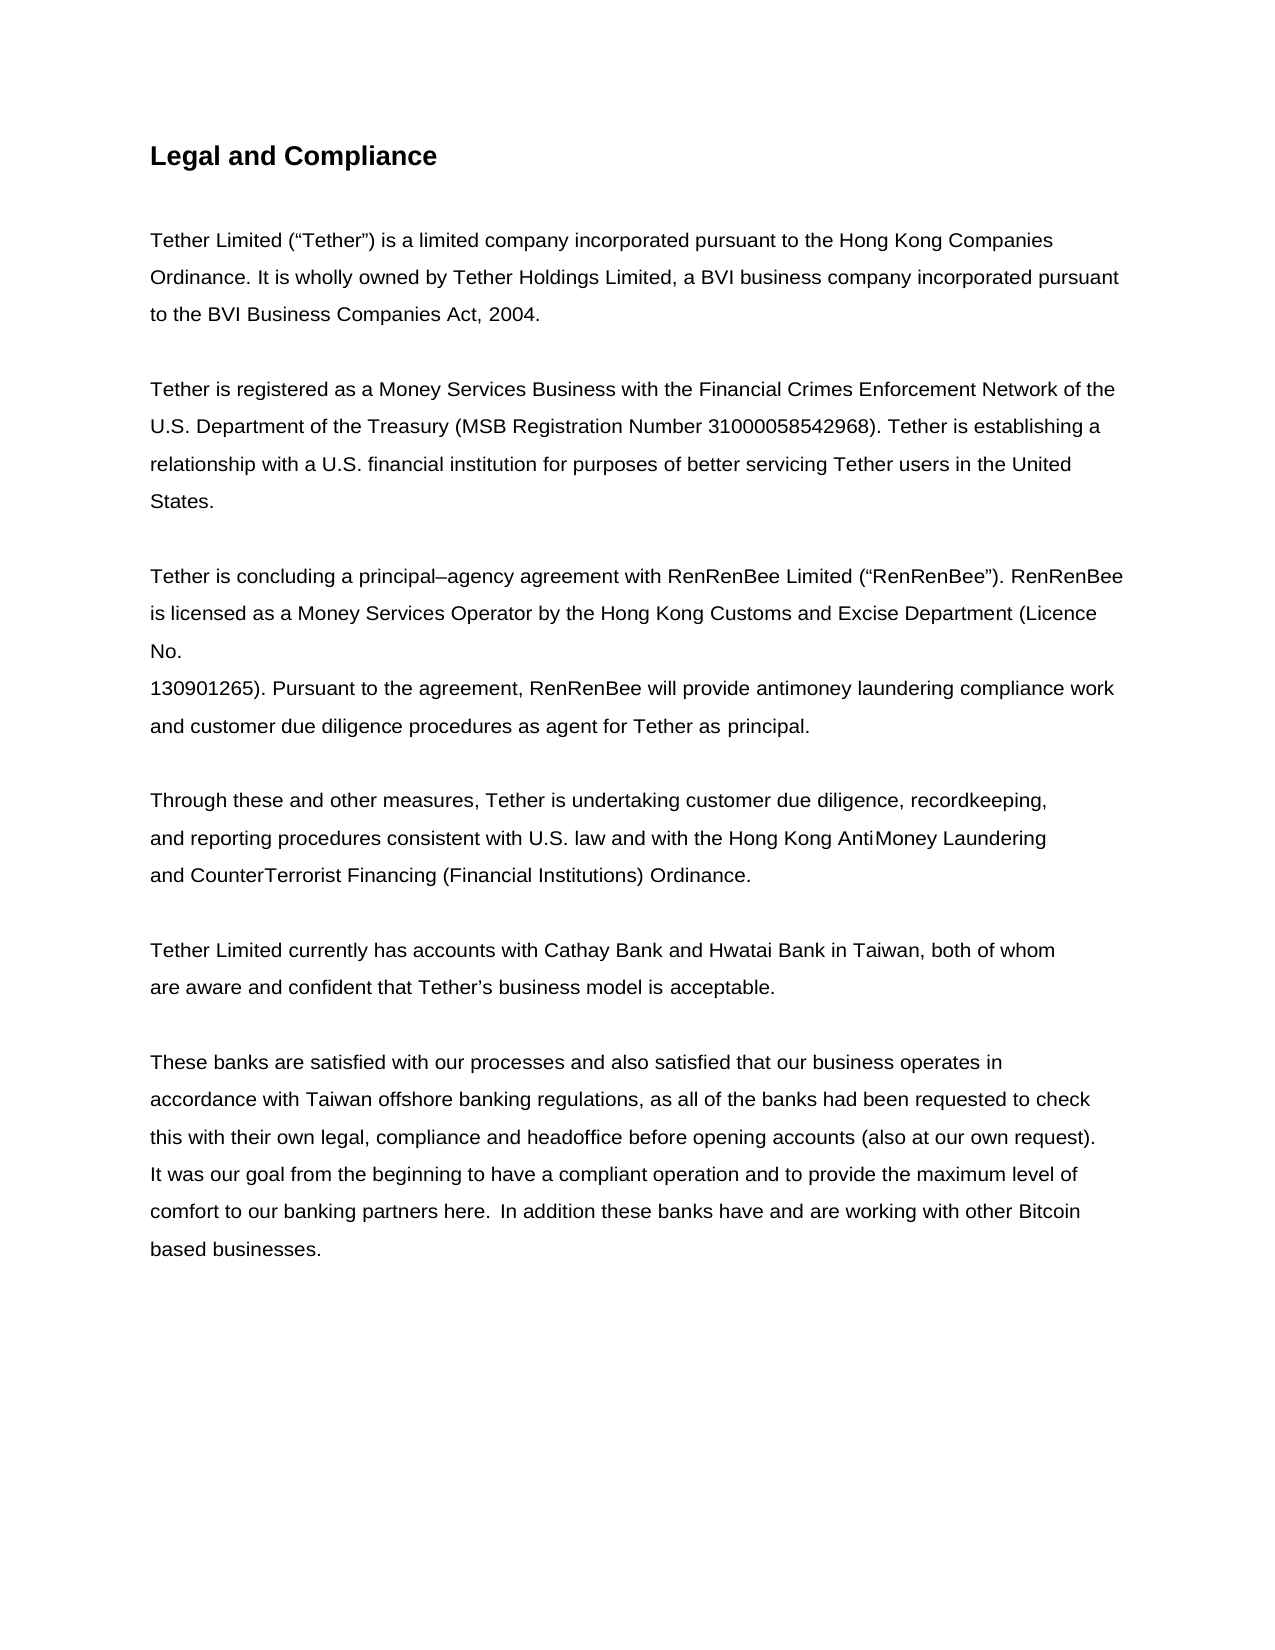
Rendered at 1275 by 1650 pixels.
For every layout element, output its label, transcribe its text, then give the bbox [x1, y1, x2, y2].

text U.S. Department of the Treasury (MSB Registration Number 31000058542968). Tether is establishing a relationship with a U.S. financial institution for purposes of better servicing Tether users in the United States. [150, 415, 1124, 513]
text Tether Limited currently has accounts with Cathay Bank and Hwatai Bank in Taiwan, both of whom are aware and confident that Tether’s business model is acceptable. [150, 938, 1074, 999]
text 13­09­01265). Pursuant to the agreement, RenRenBee will provide anti­money laundering compliance work and customer due diligence procedures as agent for Tether as principal. [150, 677, 1117, 737]
text Through these and other measures, Tether is undertaking customer due diligence, record­keeping, and reporting procedures consistent with U.S. law and with the Hong Kong Anti­Money Laundering and Counter­Terrorist Financing (Financial Institutions) Ordinance. [150, 789, 1078, 887]
subtitle Legal and Compliance [150, 140, 1135, 171]
text Tether is concluding a principal–agency agreement with RenRenBee Limited (“RenRenBee”). RenRenBee is licensed as a Money Services Operator by the Hong Kong Customs and Excise Department (Licence No. [150, 565, 1126, 662]
text Tether Limited (“Tether”) is a limited company incorporated pursuant to the Hong Kong Companies Ordinance. It is wholly owned by Tether Holdings Limited, a BVI business company incorporated pursuant to the BVI Business Companies Act, 2004. [150, 228, 1124, 326]
text These banks are satisfied with our processes and also satisfied that our business operates in accordance with Taiwan off­shore banking regulations, as all of the banks had been requested to check this with their own legal, compliance and head­office before opening accounts (also at our own request). It was our goal from the beginning to have a compliant operation and to provide the maximum level of comfort to our banking partners here. In addition these banks have and are working with other Bitcoin based businesses. [150, 1051, 1109, 1260]
text Tether is registered as a Money Services Business with the Financial Crimes Enforcement Network of the [150, 378, 1135, 401]
